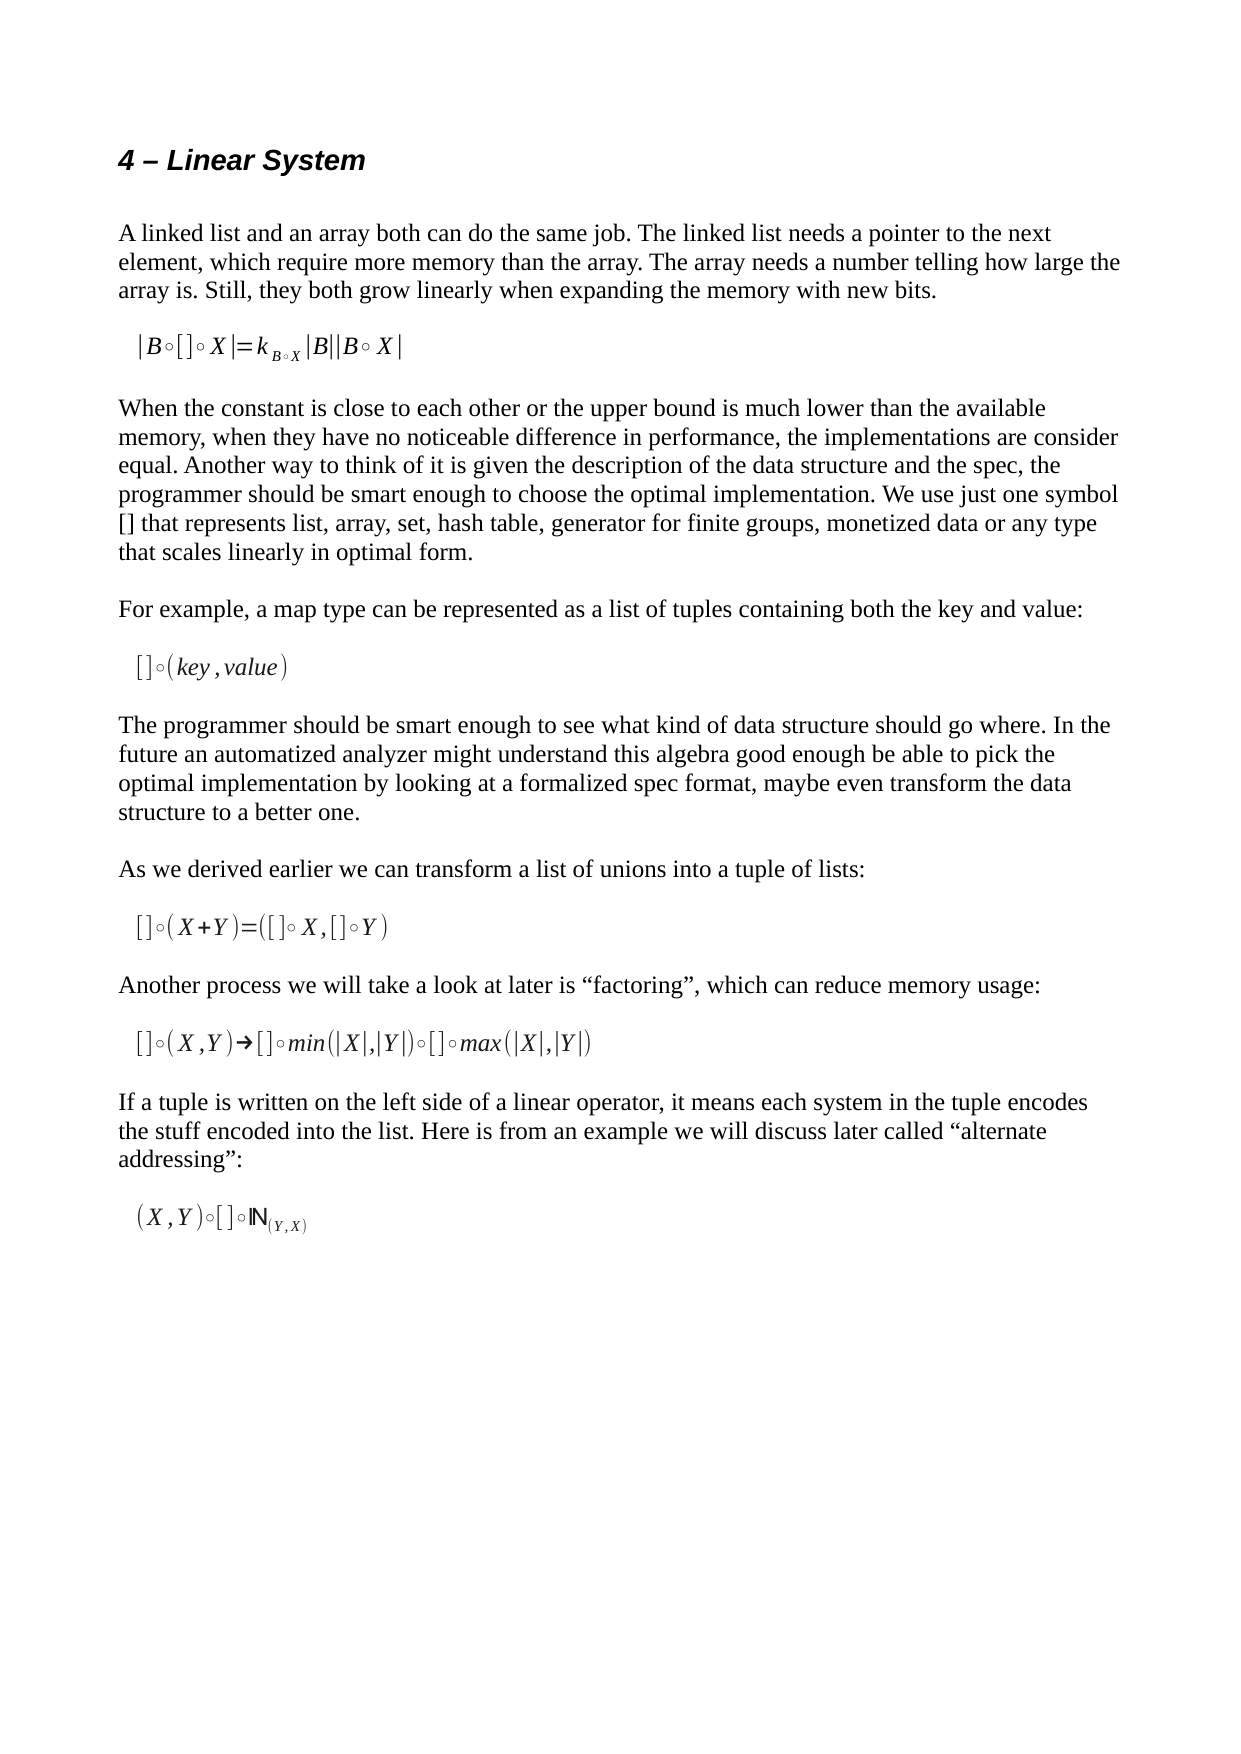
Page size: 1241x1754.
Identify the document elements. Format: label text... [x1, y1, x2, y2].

text When the constant is close to each other or the upper bound is much lower than the available memory, when they have no noticeable difference in performance, the implementations are consider equal. Another way to think of it is given the description of the data structure and the spec, the programmer should be smart enough to choose the optimal implementation. We use just one symbol [] that represents list, array, set, hash table, generator for finite groups, monetized data or any type that scales linearly in optimal form. [118, 393, 1122, 566]
text Another process we will take a look at later is “factoring”, which can reduce memory usage: [118, 883, 1122, 999]
text The programmer should be smart enough to see what kind of data structure should go where. In the future an automatized analyzer might understand this algebra good enough be able to pick the optimal implementation by looking at a formalized spec format, maybe even transform the data structure to a better one. [118, 711, 1122, 826]
text As we derived earlier we can transform a list of unions into a tuple of lists: [118, 854, 1122, 883]
subtitle 4 – Linear System [118, 143, 1122, 177]
text A linked list and an array both can do the same job. The linked list needs a pointer to the next element, which require more memory than the array. The array needs a number telling how large the array is. Still, they both grow linearly when expanding the memory with new bits. [118, 218, 1122, 304]
text For example, a map type can be represented as a list of tuples containing both the key and value: [118, 594, 1122, 623]
text If a tuple is written on the left side of a linear operator, it means each system in the tuple encodes the stuff encoded into the list. Here is from an example we will discuss later called “alternate addressing”: [118, 1028, 1122, 1235]
